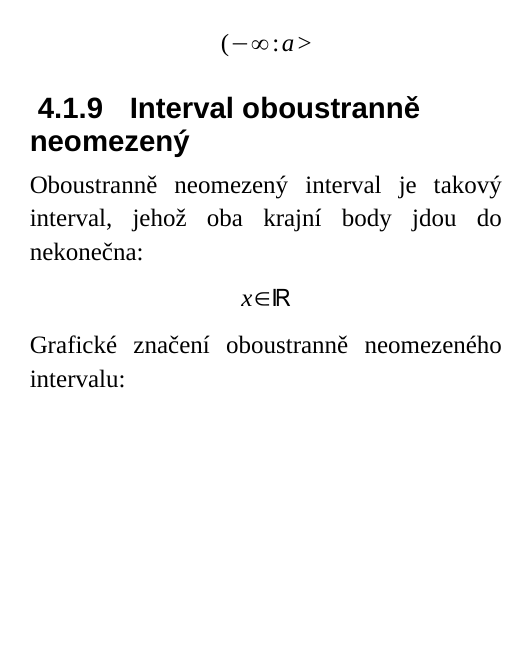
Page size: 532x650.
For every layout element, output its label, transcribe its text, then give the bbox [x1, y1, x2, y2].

text Oboustranně neomezený interval je takový interval, jehož oba krajní body jdou do nekonečna: [29, 171, 502, 265]
text Grafické značení oboustranně neomezeného intervalu: [29, 331, 502, 392]
subtitle Interval oboustranně neomezený [29, 91, 502, 158]
